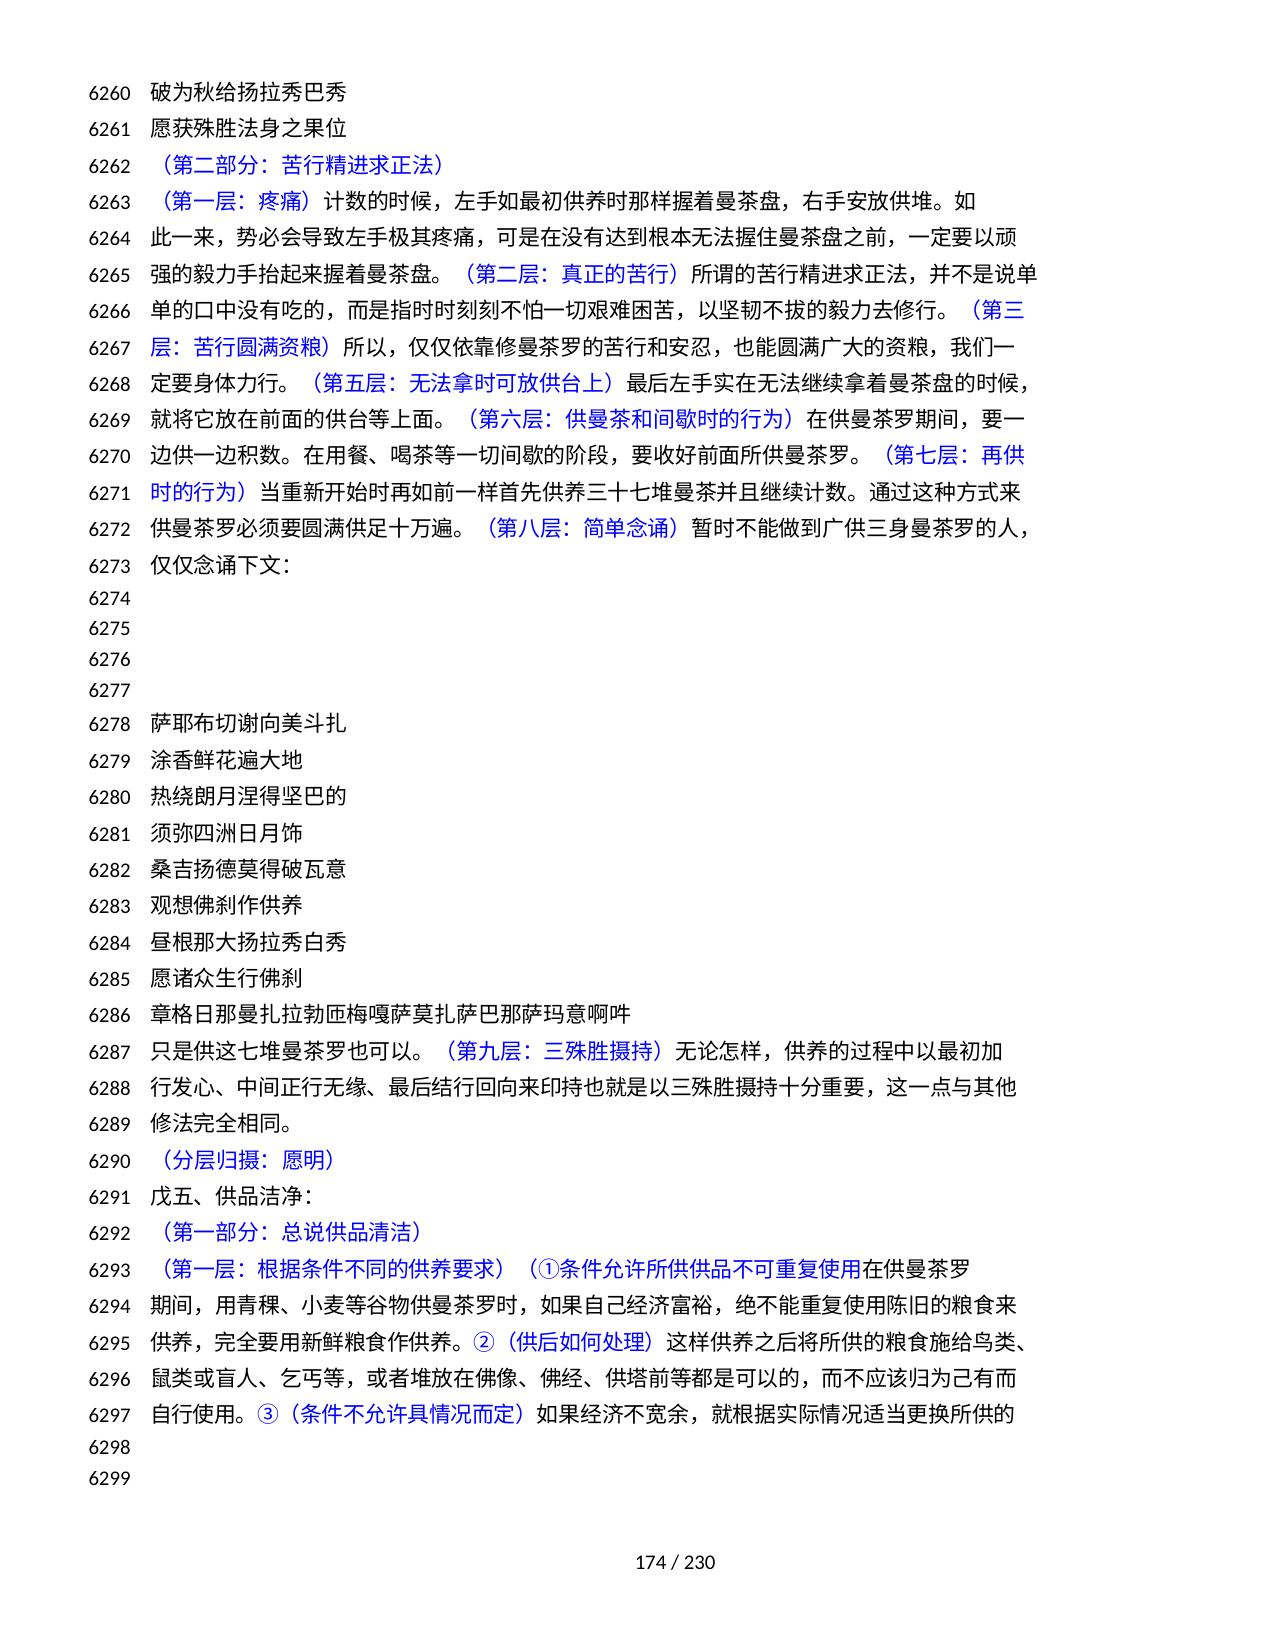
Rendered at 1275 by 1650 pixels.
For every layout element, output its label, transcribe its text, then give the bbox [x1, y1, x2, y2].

text （第一层：疼痛）计数的时候，左手如最初供养时那样握着曼茶盘，右手安放供堆。如 [150, 184, 1200, 216]
text 须弥四洲日月饰 [150, 816, 1200, 847]
text 强的毅力手抬起来握着曼茶盘。（第二层：真正的苦行）所谓的苦行精进求正法，并不是说单 [150, 257, 1200, 288]
text 层：苦行圆满资粮）所以，仅仅依靠修曼茶罗的苦行和安忍，也能圆满广大的资粮，我们一 [150, 329, 1200, 361]
text 供养，完全要用新鲜粮食作供养。②（供后如何处理）这样供养之后将所供的粮食施给鸟类、 [150, 1324, 1200, 1356]
text （分层归摄：愿明） [150, 1143, 1200, 1174]
text （第一层：根据条件不同的供养要求）（①条件允许所供供品不可重复使用在供曼茶罗 [150, 1252, 1200, 1283]
text 戊五、供品洁净： [150, 1179, 1200, 1211]
text 定要身体力行。（第五层：无法拿时可放供台上）最后左手实在无法继续拿着曼茶盘的时候， [150, 366, 1200, 397]
text 昼根那大扬拉秀白秀 [150, 924, 1200, 956]
text 时的行为）当重新开始时再如前一样首先供养三十七堆曼茶并且继续计数。通过这种方式来 [150, 475, 1200, 507]
text 热绕朗月涅得坚巴的 [150, 779, 1200, 811]
text 破为秋给扬拉秀巴秀 [150, 75, 1200, 107]
text 愿获殊胜法身之果位 [150, 111, 1200, 143]
text 单的口中没有吃的，而是指时时刻刻不怕一切艰难困苦，以坚韧不拔的毅力去修行。（第三 [150, 293, 1200, 325]
text 仅仅念诵下文： [150, 548, 1200, 579]
text 观想佛刹作供养 [150, 888, 1200, 920]
text 桑吉扬德莫得破瓦意 [150, 852, 1200, 883]
text 章格日那曼扎拉勃匝梅嘎萨莫扎萨巴那萨玛意啊吽 [150, 997, 1200, 1029]
text 只是供这七堆曼茶罗也可以。（第九层：三殊胜摄持）无论怎样，供养的过程中以最初加 [150, 1034, 1200, 1065]
text 自行使用。③（条件不允许具情况而定）如果经济不宽余，就根据实际情况适当更换所供的 [150, 1397, 1200, 1429]
text 供曼茶罗必须要圆满供足十万遍。（第八层：简单念诵）暂时不能做到广供三身曼茶罗的人， [150, 511, 1200, 543]
text 就将它放在前面的供台等上面。（第六层：供曼茶和间歇时的行为）在供曼茶罗期间，要一 [150, 402, 1200, 434]
text 行发心、中间正行无缘、最后结行回向来印持也就是以三殊胜摄持十分重要，这一点与其他 [150, 1070, 1200, 1102]
text 边供一边积数。在用餐、喝茶等一切间歇的阶段，要收好前面所供曼茶罗。（第七层：再供 [150, 438, 1200, 470]
text 萨耶布切谢向美斗扎 [150, 706, 1200, 738]
text 此一来，势必会导致左手极其疼痛，可是在没有达到根本无法握住曼茶盘之前，一定要以顽 [150, 220, 1200, 252]
text 愿诸众生行佛刹 [150, 961, 1200, 993]
text （第一部分：总说供品清洁） [150, 1215, 1200, 1247]
text （第二部分：苦行精进求正法） [150, 148, 1200, 179]
text 修法完全相同。 [150, 1106, 1200, 1138]
text 期间，用青稞、小麦等谷物供曼茶罗时，如果自己经济富裕，绝不能重复使用陈旧的粮食来 [150, 1288, 1200, 1320]
text 涂香鲜花遍大地 [150, 743, 1200, 774]
text 鼠类或盲人、乞丐等，或者堆放在佛像、佛经、供塔前等都是可以的，而不应该归为己有而 [150, 1361, 1200, 1392]
